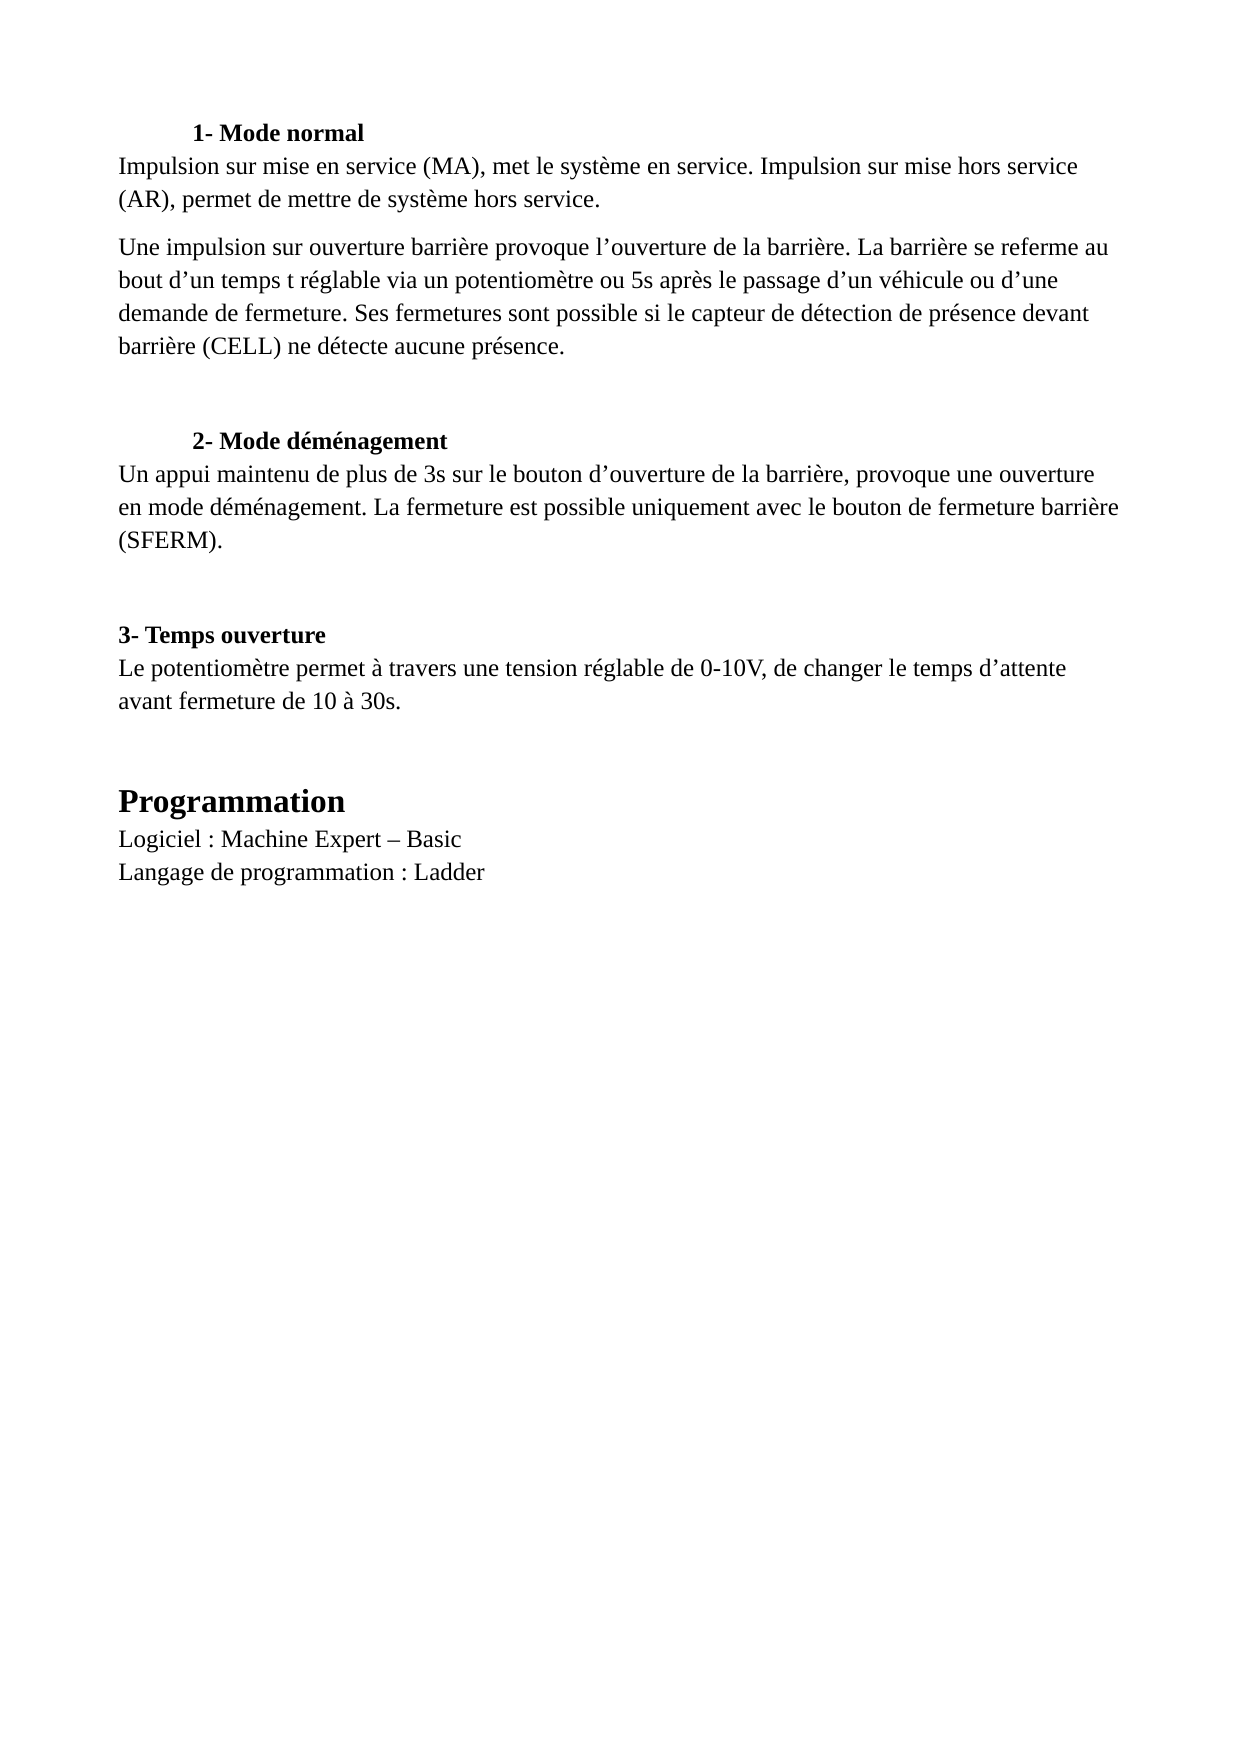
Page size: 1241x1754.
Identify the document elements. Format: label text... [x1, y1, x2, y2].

text 3- Temps ouverture Le potentiomètre permet à travers une tension réglable de 0-10V, de changer le temps d’attente avant fermeture de 10 à 30s. [118, 620, 1122, 715]
text Une impulsion sur ouverture barrière provoque l’ouverture de la barrière. La barrière se referme au bout d’un temps t réglable via un potentiomètre ou 5s après le passage d’un véhicule ou d’une demande de fermeture. Ses fermetures sont possible si le capteur de détection de présence devant barrière (CELL) ne détecte aucune présence. [118, 232, 1122, 359]
text 2- Mode déménagement Un appui maintenu de plus de 3s sur le bouton d’ouverture de la barrière, provoque une ouverture en mode déménagement. La fermeture est possible uniquement avec le bouton de fermeture barrière (SFERM). [118, 426, 1122, 554]
text 1- Mode normal Impulsion sur mise en service (MA), met le système en service. Impulsion sur mise hors service (AR), permet de mettre de système hors service. [118, 118, 1122, 213]
text Programmation Logiciel : Machine Expert – Basic Langage de programmation : Ladder [118, 782, 1122, 886]
